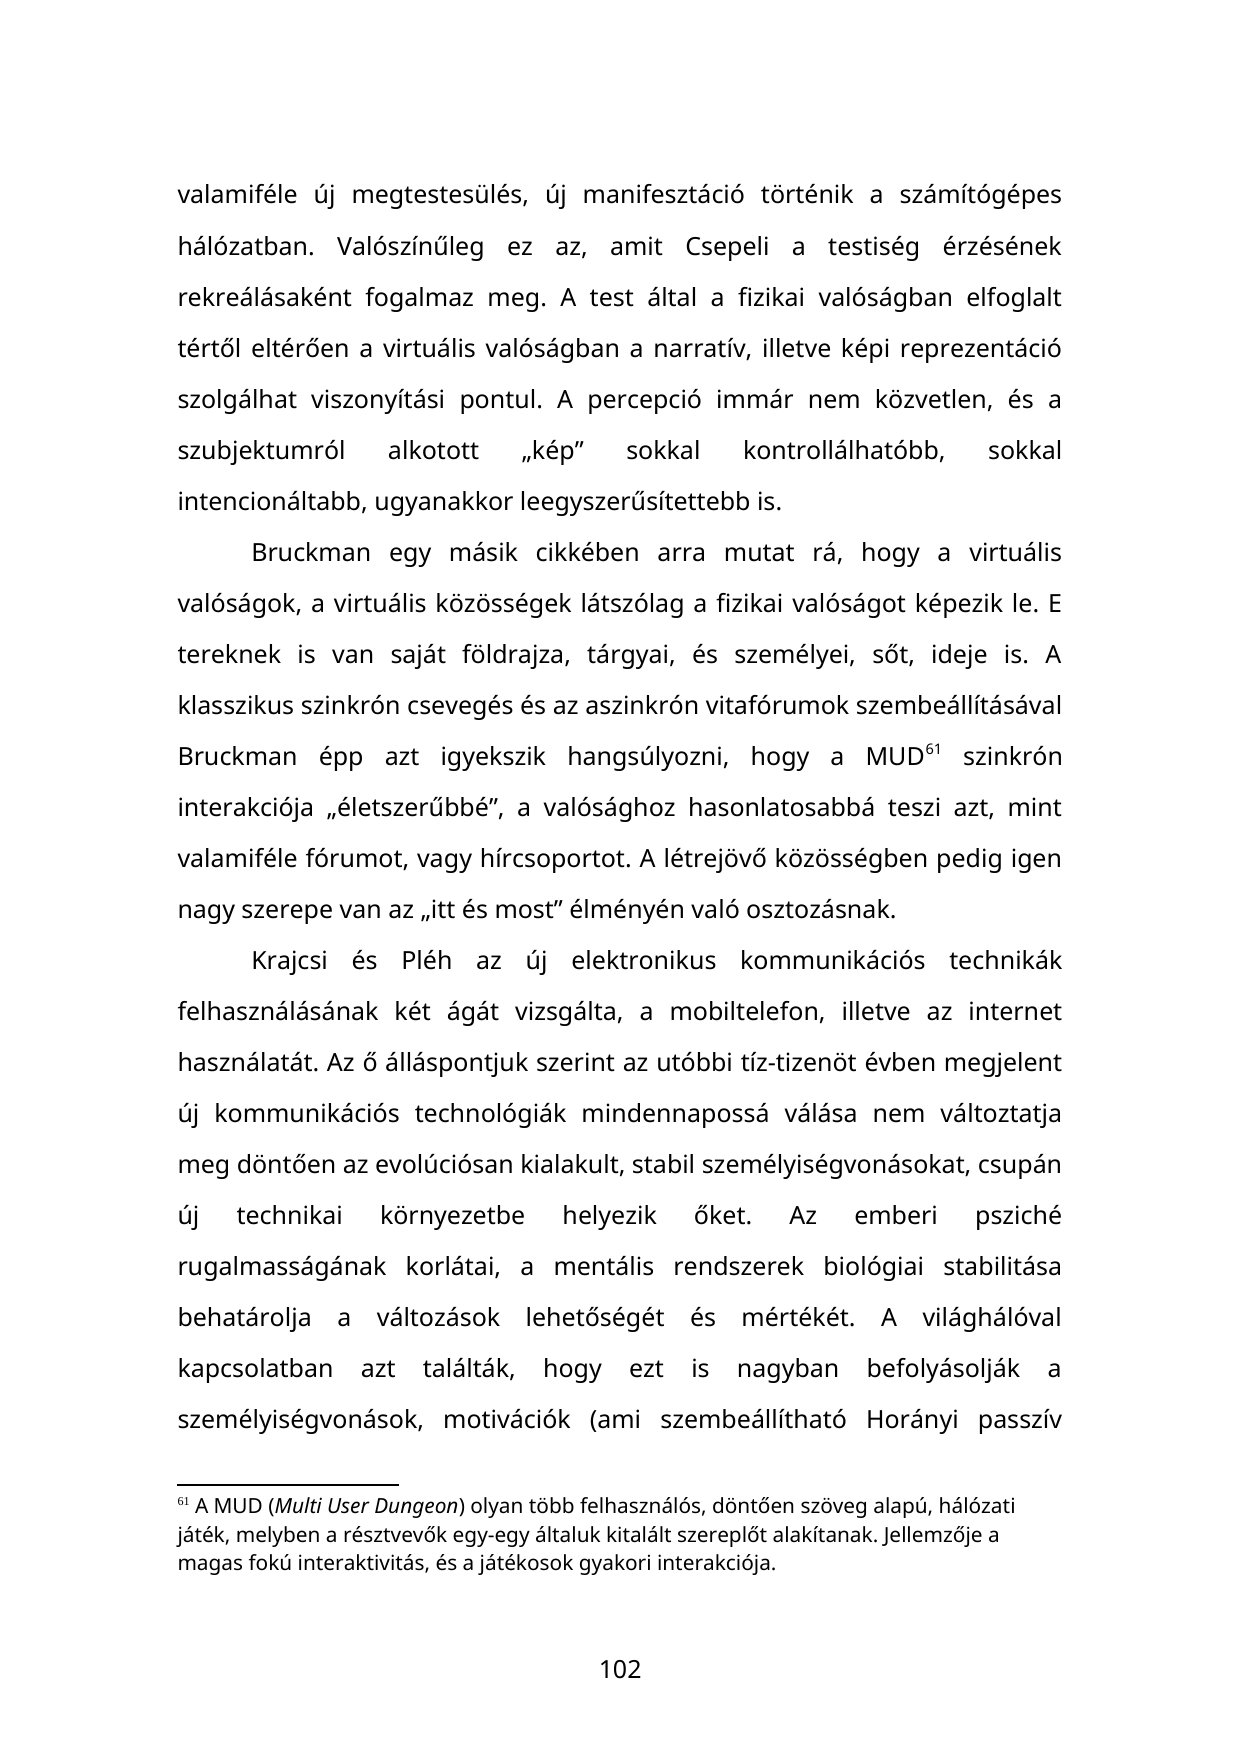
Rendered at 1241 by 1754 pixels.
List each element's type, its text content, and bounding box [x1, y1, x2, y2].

text Bruckman egy másik cikkében arra mutat rá, hogy a virtuális valóságok, a virtuális közösségek látszólag a fizikai valóságot képezik le. E tereknek is van saját földrajza, tárgyai, és személyei, sőt, ideje is. A klasszikus szinkrón csevegés és az aszinkrón vitafórumok szembeállításával Bruckman épp azt igyekszik hangsúlyozni, hogy a MUD szinkrón interakciója „életszerűbbé”, a valósághoz hasonlatosabbá teszi azt, mint valamiféle fórumot, vagy hírcsoportot. A létrejövő közösségben pedig igen nagy szerepe van az „itt és most” élményén való osztozásnak. [177, 534, 1063, 926]
text valamiféle új megtestesülés, új manifesztáció történik a számítógépes hálózatban. Valószínűleg ez az, amit Csepeli a testiség érzésének rekreálásaként fogalmaz meg. A test által a fizikai valóságban elfoglalt tértől eltérően a virtuális valóságban a narratív, illetve képi reprezentáció szolgálhat viszonyítási pontul. A percepció immár nem közvetlen, és a szubjektumról alkotott „kép” sokkal kontrollálhatóbb, sokkal intencionáltabb, ugyanakkor leegyszerűsítettebb is. [177, 177, 1063, 517]
text A MUD (Multi User Dungeon) olyan több felhasználós, döntően szöveg alapú, hálózati játék, melyben a résztvevők egy-egy általuk kitalált szereplőt alakítanak. Jellemzője a magas fokú interaktivitás, és a játékosok gyakori interakciója. [177, 1491, 1063, 1577]
text Krajcsi és Pléh az új elektronikus kommunikációs technikák felhasználásának két ágát vizsgálta, a mobiltelefon, illetve az internet használatát. Az ő álláspontjuk szerint az utóbbi tíz-tizenöt évben megjelent új kommunikációs technológiák mindennapossá válása nem változtatja meg döntően az evolúciósan kialakult, stabil személyiségvonásokat, csupán új technikai környezetbe helyezik őket. Az emberi psziché rugalmasságának korlátai, a mentális rendszerek biológiai stabilitása behatárolja a változások lehetőségét és mértékét. A világhálóval kapcsolatban azt találták, hogy ezt is nagyban befolyásolják a személyiségvonások, motivációk (ami szembeállítható Horányi passzív [177, 943, 1063, 1436]
